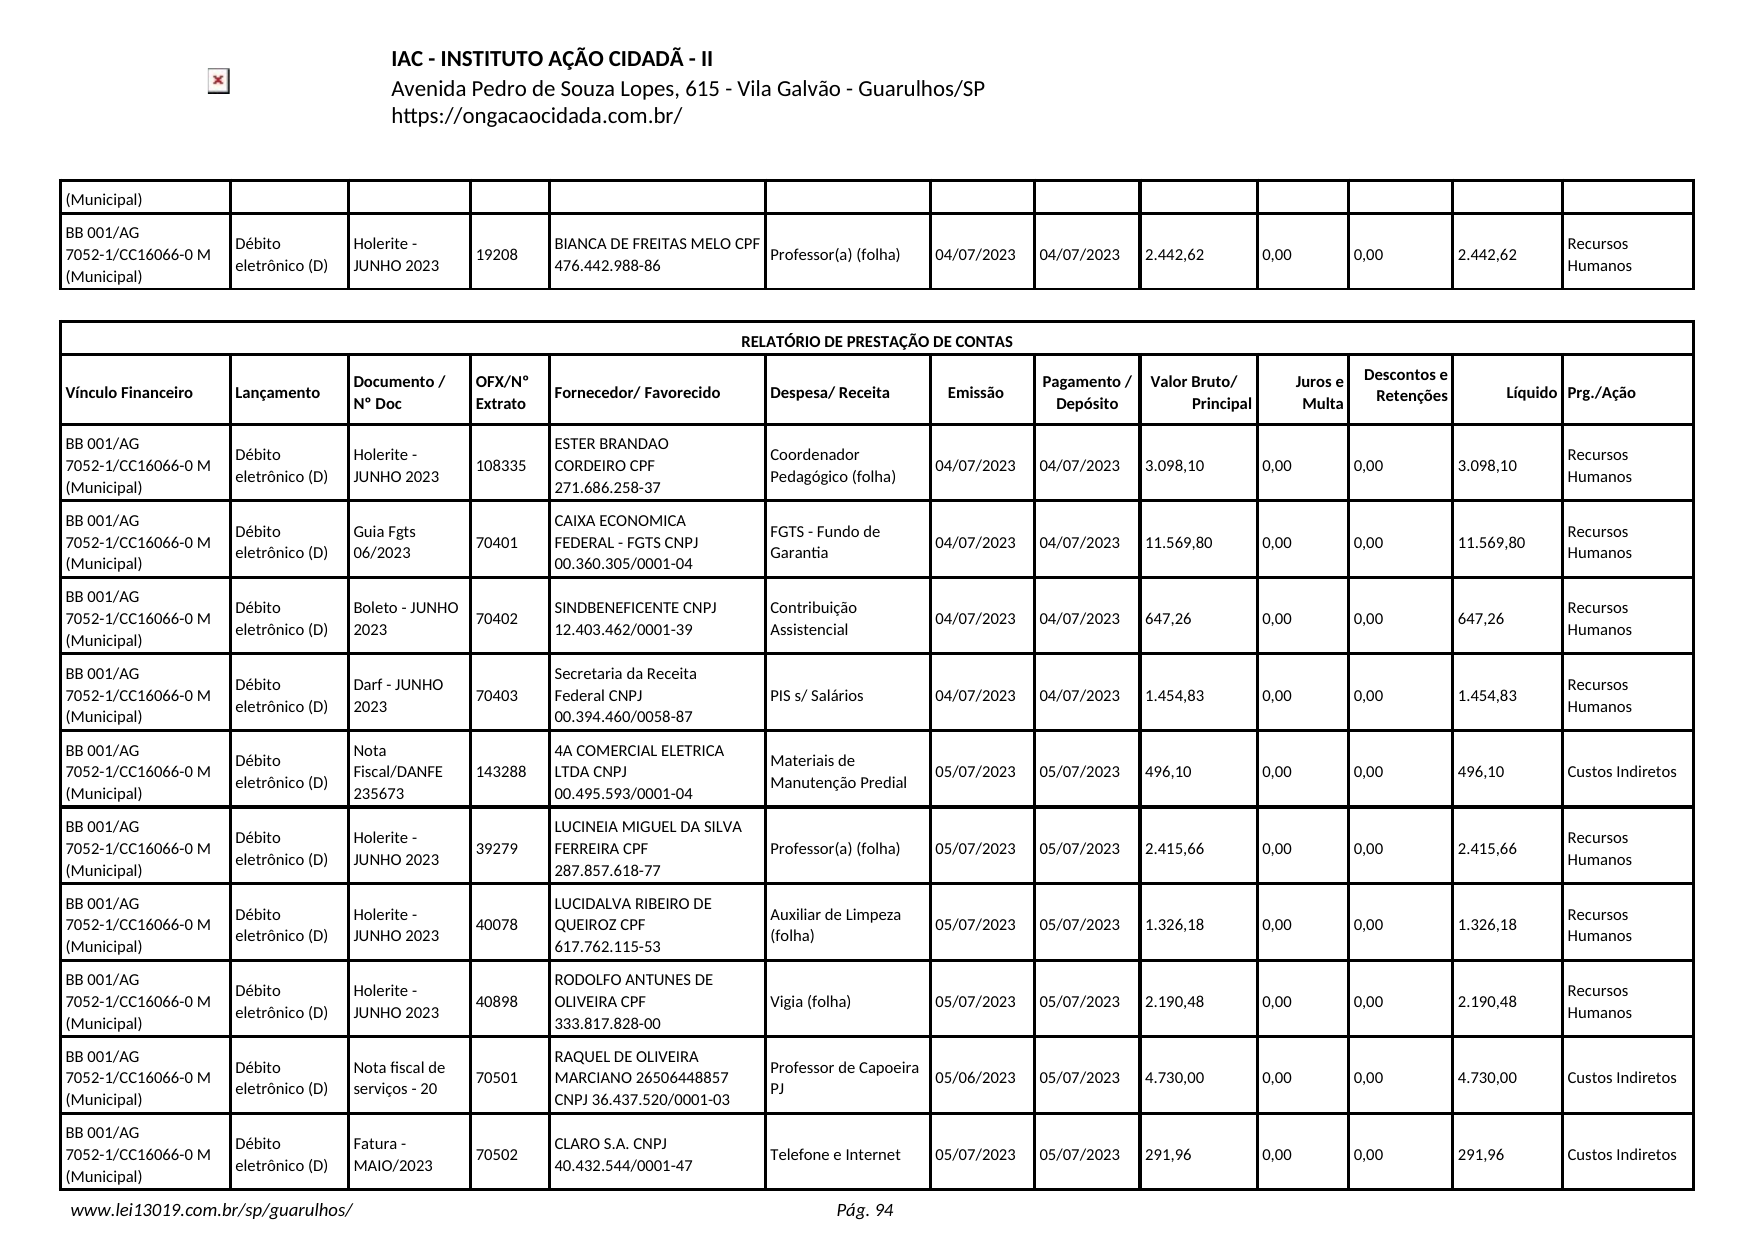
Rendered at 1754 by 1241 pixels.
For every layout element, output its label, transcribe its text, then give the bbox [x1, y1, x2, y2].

table_cell 0,00 [1259, 962, 1347, 1035]
table_cell Custos Indiretos [1564, 1038, 1692, 1112]
table_cell (Municipal) [62, 182, 229, 212]
table_cell Documento / Nº Doc [350, 356, 469, 422]
table_cell 40898 [472, 962, 548, 1035]
table_cell Débito eletrônico (D) [232, 1038, 347, 1112]
picture [207, 68, 230, 94]
table_cell Materiais de Manutenção Predial [767, 732, 929, 805]
table_cell 0,00 [1350, 215, 1451, 288]
table_cell 0,00 [1350, 732, 1451, 805]
table_cell Juros e Multa [1259, 356, 1347, 422]
table_cell Débito eletrônico (D) [232, 502, 347, 576]
table_cell 05/07/2023 [932, 809, 1033, 882]
table_cell 4.730,00 [1142, 1038, 1256, 1112]
table_cell PIS s/ Salários [767, 655, 929, 729]
table_cell Recursos Humanos [1564, 655, 1692, 729]
table_cell 0,00 [1259, 809, 1347, 882]
table_cell Débito eletrônico (D) [232, 426, 347, 499]
table_cell Custos Indiretos [1564, 732, 1692, 805]
table_cell 291,96 [1454, 1115, 1561, 1188]
table_cell 0,00 [1350, 885, 1451, 958]
table_cell 70501 [472, 1038, 548, 1112]
table_cell 70403 [472, 655, 548, 729]
table_cell [932, 182, 1033, 212]
table_cell Professor(a) (folha) [767, 809, 929, 882]
table_cell Telefone e Internet [767, 1115, 929, 1188]
table_cell 143288 [472, 732, 548, 805]
table_cell 05/07/2023 [932, 885, 1033, 958]
table_cell CAIXA ECONOMICA FEDERAL - FGTS CNPJ 00.360.305/0001-04 [551, 502, 764, 576]
table_cell Holerite - JUNHO 2023 [350, 962, 469, 1035]
table_cell 19208 [472, 215, 548, 288]
table_cell 1.454,83 [1142, 655, 1256, 729]
table_cell Coordenador Pedagógico (folha) [767, 426, 929, 499]
table_cell BB 001/AG 7052-1/CC16066-0 M (Municipal) [62, 215, 229, 288]
table_cell Secretaria da Receita Federal CNPJ 00.394.460/0058-87 [551, 655, 764, 729]
table_cell Débito eletrônico (D) [232, 1115, 347, 1188]
table_cell 04/07/2023 [1036, 655, 1138, 729]
table_cell 2.415,66 [1454, 809, 1561, 882]
table_cell 0,00 [1259, 1038, 1347, 1112]
table_cell 0,00 [1259, 579, 1347, 652]
table_cell 05/07/2023 [1036, 809, 1138, 882]
table_cell 04/07/2023 [932, 215, 1033, 288]
table_cell Débito eletrônico (D) [232, 885, 347, 958]
table_cell Pagamento / Depósito [1036, 356, 1138, 422]
table_cell Fornecedor/ Favorecido [551, 356, 764, 422]
table_cell 0,00 [1259, 885, 1347, 958]
table_cell 4.730,00 [1454, 1038, 1561, 1112]
table_cell Lançamento [232, 356, 347, 422]
table_cell 04/07/2023 [932, 502, 1033, 576]
table_cell Holerite - JUNHO 2023 [350, 426, 469, 499]
table_cell Holerite - JUNHO 2023 [350, 885, 469, 958]
table_cell Prg./Ação [1564, 356, 1692, 422]
table_cell 05/07/2023 [932, 732, 1033, 805]
table_cell CLARO S.A. CNPJ 40.432.544/0001-47 [551, 1115, 764, 1188]
table_cell 1.454,83 [1454, 655, 1561, 729]
table_cell BB 001/AG 7052-1/CC16066-0 M (Municipal) [62, 732, 229, 805]
table_cell Débito eletrônico (D) [232, 579, 347, 652]
table_cell LUCINEIA MIGUEL DA SILVA FERREIRA CPF 287.857.618-77 [551, 809, 764, 882]
table_cell BB 001/AG 7052-1/CC16066-0 M (Municipal) [62, 655, 229, 729]
table_cell 0,00 [1259, 732, 1347, 805]
table_cell 40078 [472, 885, 548, 958]
table_cell 04/07/2023 [932, 579, 1033, 652]
table_cell 4A COMERCIAL ELETRICA LTDA CNPJ 00.495.593/0001-04 [551, 732, 764, 805]
table_cell 0,00 [1259, 1115, 1347, 1188]
table_cell SINDBENEFICENTE CNPJ 12.403.462/0001-39 [551, 579, 764, 652]
table_cell BB 001/AG 7052-1/CC16066-0 M (Municipal) [62, 962, 229, 1035]
table_cell [350, 182, 469, 212]
table_cell Débito eletrônico (D) [232, 732, 347, 805]
table_cell 04/07/2023 [1036, 426, 1138, 499]
table_cell 11.569,80 [1142, 502, 1256, 576]
table_cell Valor Bruto/ Principal [1142, 356, 1256, 422]
table_cell BB 001/AG 7052-1/CC16066-0 M (Municipal) [62, 885, 229, 958]
table_cell Boleto - JUNHO 2023 [350, 579, 469, 652]
table_cell 3.098,10 [1142, 426, 1256, 499]
table_cell Débito eletrônico (D) [232, 655, 347, 729]
table_cell Fatura - MAIO/2023 [350, 1115, 469, 1188]
table_cell Nota Fiscal/DANFE 235673 [350, 732, 469, 805]
table_cell 05/07/2023 [932, 962, 1033, 1035]
table_cell 2.415,66 [1142, 809, 1256, 882]
table_cell 2.442,62 [1454, 215, 1561, 288]
table_cell BB 001/AG 7052-1/CC16066-0 M (Municipal) [62, 809, 229, 882]
table_cell Professor(a) (folha) [767, 215, 929, 288]
table_cell [551, 182, 764, 212]
table_cell 0,00 [1259, 426, 1347, 499]
table_cell 05/07/2023 [1036, 1115, 1138, 1188]
table_cell [1259, 182, 1347, 212]
table_cell Vigia (folha) [767, 962, 929, 1035]
table_cell [1454, 182, 1561, 212]
table_cell BB 001/AG 7052-1/CC16066-0 M (Municipal) [62, 1038, 229, 1112]
table_cell 1.326,18 [1454, 885, 1561, 958]
table_cell Débito eletrônico (D) [232, 215, 347, 288]
table_cell [232, 182, 347, 212]
table_cell 647,26 [1454, 579, 1561, 652]
table_cell 496,10 [1454, 732, 1561, 805]
table_cell 04/07/2023 [1036, 502, 1138, 576]
table_cell ESTER BRANDAO CORDEIRO CPF 271.686.258-37 [551, 426, 764, 499]
table_cell 647,26 [1142, 579, 1256, 652]
table_cell 0,00 [1259, 502, 1347, 576]
table_cell 0,00 [1350, 655, 1451, 729]
table_cell Débito eletrônico (D) [232, 809, 347, 882]
table_cell [1564, 182, 1692, 212]
table_cell 05/07/2023 [932, 1115, 1033, 1188]
table_cell 04/07/2023 [932, 426, 1033, 499]
table_cell LUCIDALVA RIBEIRO DE QUEIROZ CPF 617.762.115-53 [551, 885, 764, 958]
table_cell BIANCA DE FREITAS MELO CPF 476.442.988-86 [551, 215, 764, 288]
table_cell Recursos Humanos [1564, 885, 1692, 958]
table_cell 0,00 [1350, 579, 1451, 652]
table_cell 05/07/2023 [1036, 732, 1138, 805]
table_cell 2.442,62 [1142, 215, 1256, 288]
table_cell 2.190,48 [1142, 962, 1256, 1035]
table_cell 0,00 [1259, 655, 1347, 729]
table_cell Líquido [1454, 356, 1561, 422]
table_cell 39279 [472, 809, 548, 882]
table_cell 496,10 [1142, 732, 1256, 805]
table_cell Contribuição Assistencial [767, 579, 929, 652]
table_cell 3.098,10 [1454, 426, 1561, 499]
table_cell Holerite - JUNHO 2023 [350, 215, 469, 288]
table_cell 04/07/2023 [932, 655, 1033, 729]
table_cell Holerite - JUNHO 2023 [350, 809, 469, 882]
table_cell 0,00 [1350, 962, 1451, 1035]
table_cell Recursos Humanos [1564, 502, 1692, 576]
table_cell Auxiliar de Limpeza (folha) [767, 885, 929, 958]
table_cell Débito eletrônico (D) [232, 962, 347, 1035]
table_cell [1350, 182, 1451, 212]
table_cell Despesa/ Receita [767, 356, 929, 422]
table_cell [767, 182, 929, 212]
table_cell 05/07/2023 [1036, 1038, 1138, 1112]
table_cell Guia Fgts 06/2023 [350, 502, 469, 576]
table_cell Vínculo Financeiro [62, 356, 229, 422]
table_cell 04/07/2023 [1036, 215, 1138, 288]
table_cell Professor de Capoeira PJ [767, 1038, 929, 1112]
table_cell 0,00 [1350, 1038, 1451, 1112]
table_cell 70402 [472, 579, 548, 652]
table_cell RAQUEL DE OLIVEIRA MARCIANO 26506448857 CNPJ 36.437.520/0001-03 [551, 1038, 764, 1112]
table_cell 0,00 [1259, 215, 1347, 288]
table_cell 05/07/2023 [1036, 885, 1138, 958]
table_cell Descontos e Retenções [1350, 356, 1451, 422]
table_cell BB 001/AG 7052-1/CC16066-0 M (Municipal) [62, 502, 229, 576]
table_cell 108335 [472, 426, 548, 499]
table_cell 70401 [472, 502, 548, 576]
table_cell BB 001/AG 7052-1/CC16066-0 M (Municipal) [62, 1115, 229, 1188]
table_cell Darf - JUNHO 2023 [350, 655, 469, 729]
table_cell [472, 182, 548, 212]
table_cell Custos Indiretos [1564, 1115, 1692, 1188]
table_cell [1142, 182, 1256, 212]
table_cell 2.190,48 [1454, 962, 1561, 1035]
table_cell 11.569,80 [1454, 502, 1561, 576]
table_cell BB 001/AG 7052-1/CC16066-0 M (Municipal) [62, 426, 229, 499]
table_cell 05/06/2023 [932, 1038, 1033, 1112]
table_cell 1.326,18 [1142, 885, 1256, 958]
table_cell Recursos Humanos [1564, 426, 1692, 499]
table_cell 04/07/2023 [1036, 579, 1138, 652]
table_cell Emissão [932, 356, 1033, 422]
table_header RELATÓRIO DE PRESTAÇÃO DE CONTAS [62, 323, 1692, 353]
table_cell RODOLFO ANTUNES DE OLIVEIRA CPF 333.817.828-00 [551, 962, 764, 1035]
table_cell 05/07/2023 [1036, 962, 1138, 1035]
table_cell 291,96 [1142, 1115, 1256, 1188]
table_cell BB 001/AG 7052-1/CC16066-0 M (Municipal) [62, 579, 229, 652]
table_cell Recursos Humanos [1564, 962, 1692, 1035]
table_cell Nota fiscal de serviços - 20 [350, 1038, 469, 1112]
table_cell OFX/Nº Extrato [472, 356, 548, 422]
table_cell Recursos Humanos [1564, 809, 1692, 882]
table_cell 0,00 [1350, 809, 1451, 882]
table_cell 70502 [472, 1115, 548, 1188]
table_cell 0,00 [1350, 426, 1451, 499]
table_cell Recursos Humanos [1564, 215, 1692, 288]
table_cell 0,00 [1350, 502, 1451, 576]
table_cell Recursos Humanos [1564, 579, 1692, 652]
table_cell FGTS - Fundo de Garantia [767, 502, 929, 576]
table_cell 0,00 [1350, 1115, 1451, 1188]
table_cell [1036, 182, 1138, 212]
